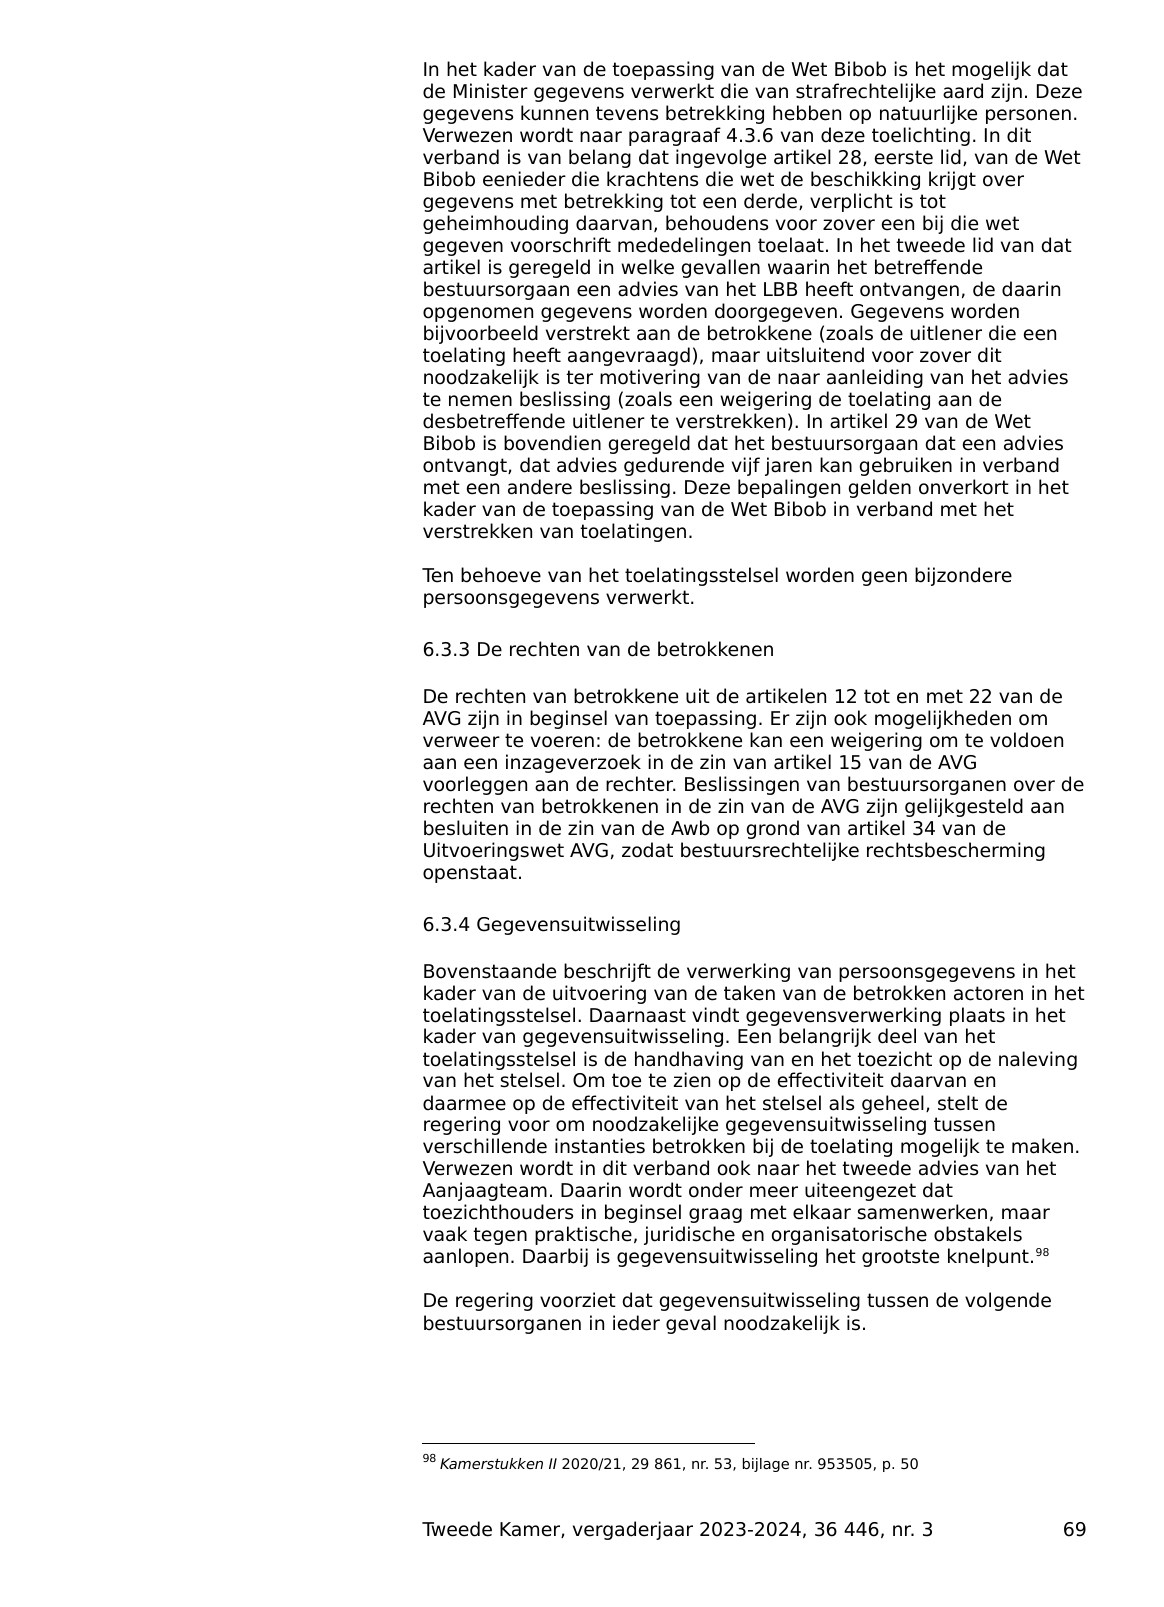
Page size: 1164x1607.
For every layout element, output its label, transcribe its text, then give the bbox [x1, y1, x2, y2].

subtitle 6.3.4 Gegevensuitwisseling [422, 913, 1087, 936]
text Ten behoeve van het toelatingsstelsel worden geen bijzondere persoonsgegevens verwerkt. [422, 565, 1087, 609]
text In het kader van de toepassing van de Wet Bibob is het mogelijk dat de Minister gegevens verwerkt die van strafrechtelijke aard zijn. Deze gegevens kunnen tevens betrekking hebben op natuurlijke personen. Verwezen wordt naar paragraaf 4.3.6 van deze toelichting. In dit verband is van belang dat ingevolge artikel 28, eerste lid, van de Wet Bibob eenieder die krachtens die wet de beschikking krijgt over gegevens met betrekking tot een derde, verplicht is tot geheimhouding daarvan, behoudens voor zover een bij die wet gegeven voorschrift mededelingen toelaat. In het tweede lid van dat artikel is geregeld in welke gevallen waarin het betreffende bestuursorgaan een advies van het LBB heeft ontvangen, de daarin opgenomen gegevens worden doorgegeven. Gegevens worden bijvoorbeeld verstrekt aan de betrokkene (zoals de uitlener die een toelating heeft aangevraagd), maar uitsluitend voor zover dit noodzakelijk is ter motivering van de naar aanleiding van het advies te nemen beslissing (zoals een weigering de toelating aan de desbetreffende uitlener te verstrekken). In artikel 29 van de Wet Bibob is bovendien geregeld dat het bestuursorgaan dat een advies ontvangt, dat advies gedurende vijf jaren kan gebruiken in verband met een andere beslissing. Deze bepalingen gelden onverkort in het kader van de toepassing van de Wet Bibob in verband met het verstrekken van toelatingen. [422, 59, 1087, 543]
text Kamerstukken II 2020/21, 29 861, nr. 53, bijlage nr. 953505, p. 50 [422, 1452, 1087, 1474]
text De regering voorziet dat gegevensuitwisseling tussen de volgende bestuursorganen in ieder geval noodzakelijk is. [422, 1290, 1087, 1334]
text Bovenstaande beschrijft de verwerking van persoonsgegevens in het kader van de uitvoering van de taken van de betrokken actoren in het toelatingsstelsel. Daarnaast vindt gegevensverwerking plaats in het kader van gegevensuitwisseling. Een belangrijk deel van het toelatingsstelsel is de handhaving van en het toezicht op de naleving van het stelsel. Om toe te zien op de effectiviteit daarvan en daarmee op de effectiviteit van het stelsel als geheel, stelt de regering voor om noodzakelijke gegevensuitwisseling tussen verschillende instanties betrokken bij de toelating mogelijk te maken. Verwezen wordt in dit verband ook naar het tweede advies van het Aanjaagteam. Daarin wordt onder meer uiteengezet dat toezichthouders in beginsel graag met elkaar samenwerken, maar vaak tegen praktische, juridische en organisatorische obstakels aanlopen. Daarbij is gegevensuitwisseling het grootste knelpunt. [422, 961, 1087, 1268]
subtitle 6.3.3 De rechten van de betrokkenen [422, 639, 1087, 661]
text De rechten van betrokkene uit de artikelen 12 tot en met 22 van de AVG zijn in beginsel van toepassing. Er zijn ook mogelijkheden om verweer te voeren: de betrokkene kan een weigering om te voldoen aan een inzageverzoek in de zin van artikel 15 van de AVG voorleggen aan de rechter. Beslissingen van bestuursorganen over de rechten van betrokkenen in de zin van de AVG zijn gelijkgesteld aan besluiten in de zin van de Awb op grond van artikel 34 van de Uitvoeringswet AVG, zodat bestuursrechtelijke rechtsbescherming openstaat. [422, 686, 1087, 883]
